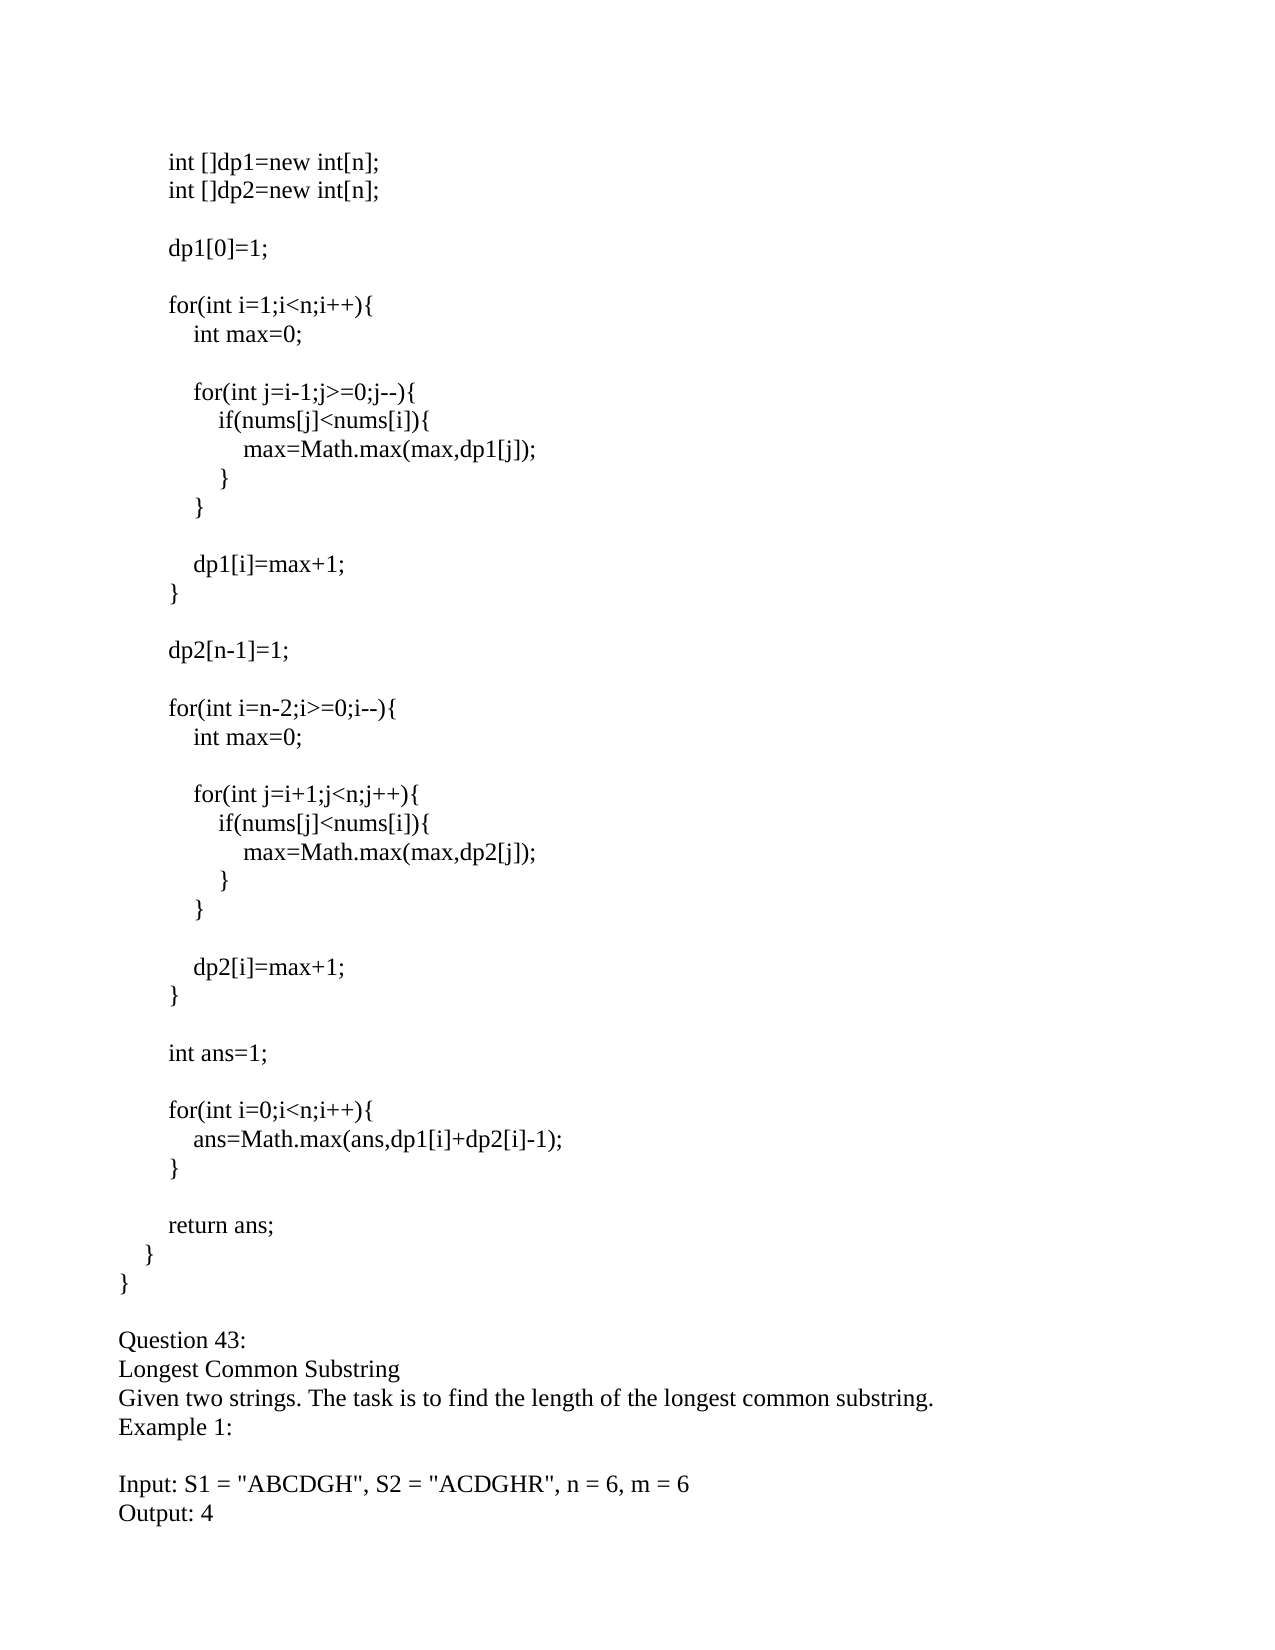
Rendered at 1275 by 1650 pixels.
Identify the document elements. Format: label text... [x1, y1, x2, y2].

text int max=0; [118, 319, 1157, 348]
text for(int j=i-1;j>=0;j--){ [118, 377, 1157, 406]
text dp2[i]=max+1; [118, 952, 1157, 981]
text if(nums[j]<nums[i]){ [118, 406, 1157, 434]
text } [118, 492, 1157, 521]
text } [118, 1268, 1157, 1297]
text } [118, 866, 1157, 894]
text for(int i=0;i<n;i++){ [118, 1096, 1157, 1124]
text if(nums[j]<nums[i]){ [118, 808, 1157, 837]
text Example 1: [118, 1412, 1157, 1441]
text max=Math.max(max,dp1[j]); [118, 434, 1157, 463]
text int []dp2=new int[n]; [118, 176, 1157, 204]
text int []dp1=new int[n]; [118, 147, 1157, 176]
text int max=0; [118, 722, 1157, 751]
text Question 43: [118, 1326, 1157, 1354]
text max=Math.max(max,dp2[j]); [118, 837, 1157, 866]
text int ans=1; [118, 1038, 1157, 1067]
text Output: 4 [118, 1498, 1157, 1527]
text } [118, 578, 1157, 607]
text ans=Math.max(ans,dp1[i]+dp2[i]-1); [118, 1124, 1157, 1153]
text } [118, 1153, 1157, 1182]
text dp2[n-1]=1; [118, 636, 1157, 664]
text dp1[0]=1; [118, 233, 1157, 262]
text for(int j=i+1;j<n;j++){ [118, 779, 1157, 808]
text for(int i=1;i<n;i++){ [118, 291, 1157, 319]
text } [118, 894, 1157, 923]
text Input: S1 = "ABCDGH", S2 = "ACDGHR", n = 6, m = 6 [118, 1469, 1157, 1498]
text Given two strings. The task is to find the length of the longest common substring. [118, 1383, 1157, 1412]
text } [118, 463, 1157, 492]
text for(int i=n-2;i>=0;i--){ [118, 693, 1157, 722]
text } [118, 1239, 1157, 1268]
text Longest Common Substring [118, 1354, 1157, 1383]
text dp1[i]=max+1; [118, 549, 1157, 578]
text return ans; [118, 1211, 1157, 1239]
text } [118, 981, 1157, 1009]
